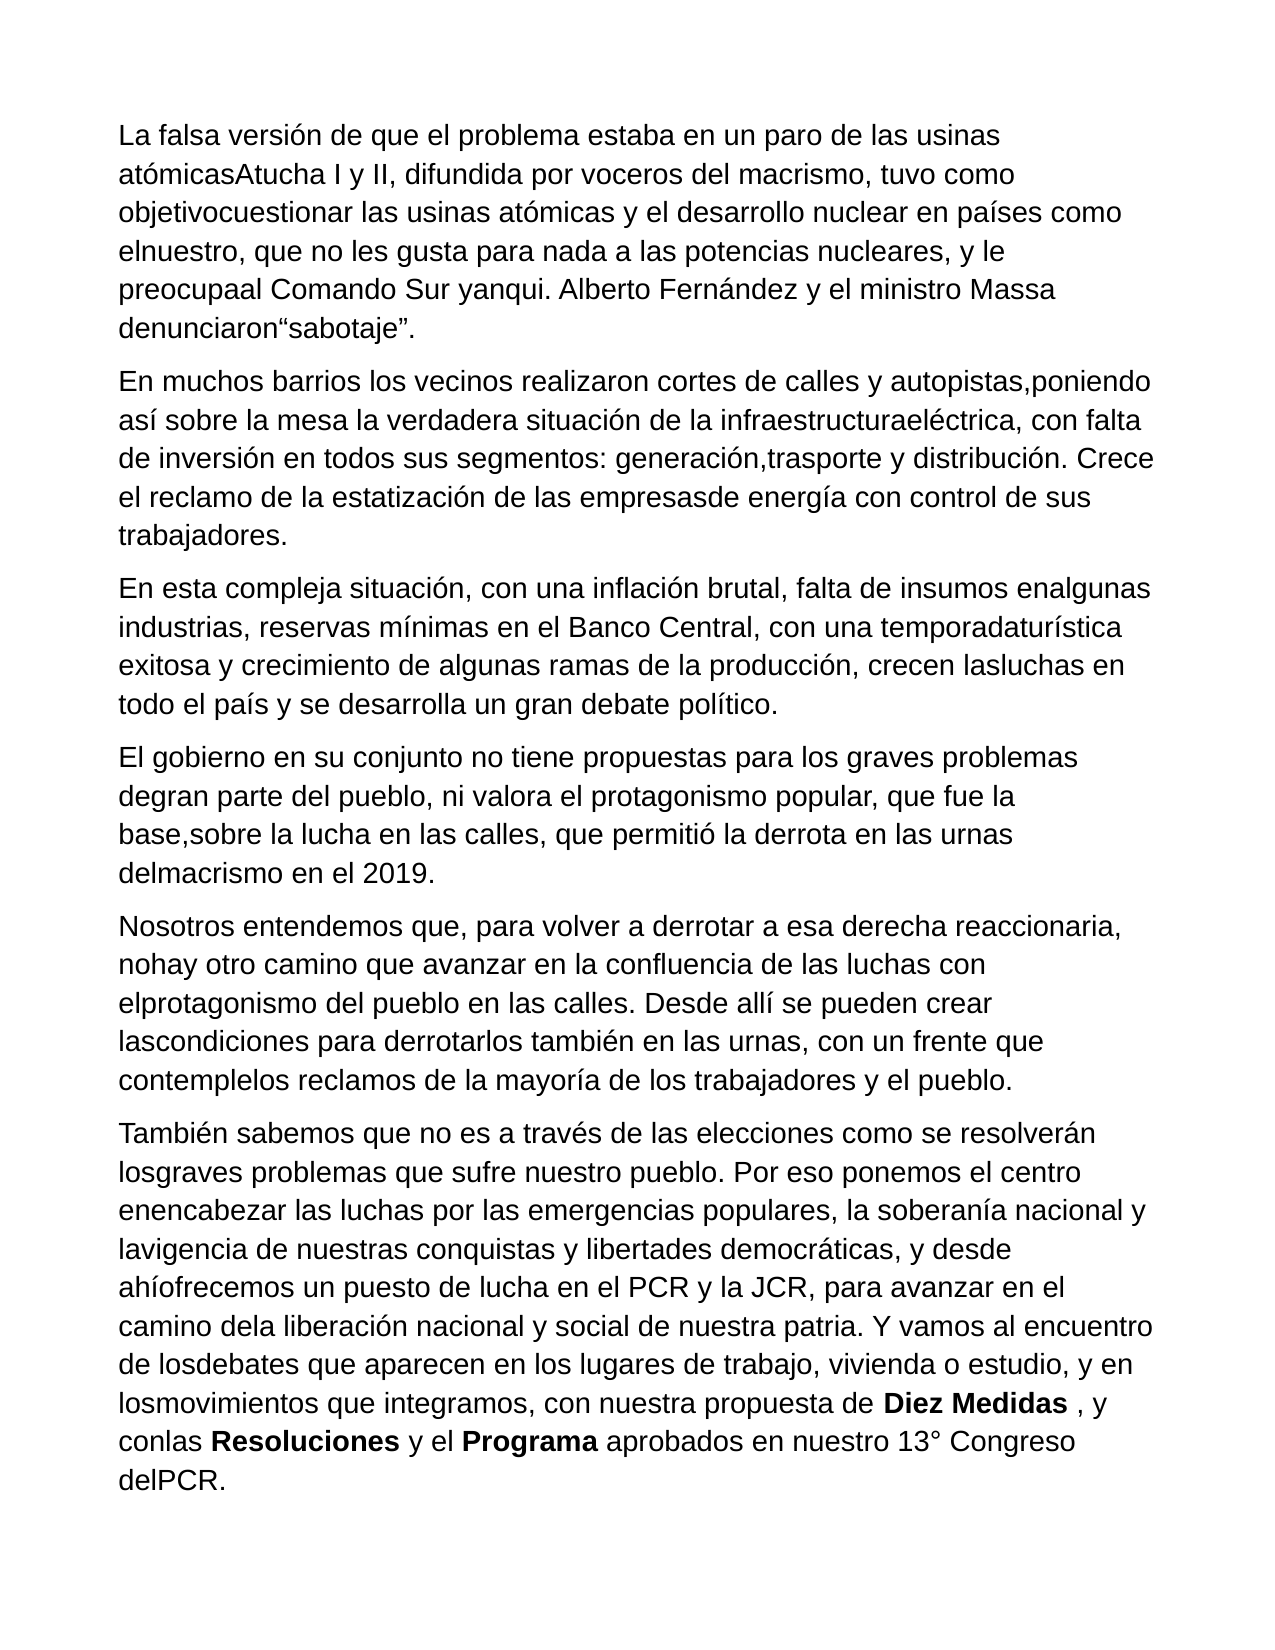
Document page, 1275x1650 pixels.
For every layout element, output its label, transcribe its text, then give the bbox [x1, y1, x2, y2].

text La falsa versión de que el problema estaba en un paro de las usinas atómicasAtucha I y II, difundida por voceros del macrismo, tuvo como objetivocuestionar las usinas atómicas y el desarrollo nuclear en países como elnuestro, que no les gusta para nada a las potencias nucleares, y le preocupaal Comando Sur yanqui. Alberto Fernández y el ministro Massa denunciaron“sabotaje”. [118, 118, 1157, 344]
text Nosotros entendemos que, para volver a derrotar a esa derecha reaccionaria, nohay otro camino que avanzar en la confluencia de las luchas con elprotagonismo del pueblo en las calles. Desde allí se pueden crear lascondiciones para derrotarlos también en las urnas, con un frente que contemplelos reclamos de la mayoría de los trabajadores y el pueblo. [118, 909, 1157, 1096]
text En esta compleja situación, con una inflación brutal, falta de insumos enalgunas industrias, reservas mínimas en el Banco Central, con una temporadaturística exitosa y crecimiento de algunas ramas de la producción, crecen lasluchas en todo el país y se desarrolla un gran debate político. [118, 571, 1157, 720]
text En muchos barrios los vecinos realizaron cortes de calles y autopistas,poniendo así sobre la mesa la verdadera situación de la infraestructuraeléctrica, con falta de inversión en todos sus segmentos: generación,trasporte y distribución. Crece el reclamo de la estatización de las empresasde energía con control de sus trabajadores. [118, 364, 1157, 552]
text También sabemos que no es a través de las elecciones como se resolverán losgraves problemas que sufre nuestro pueblo. Por eso ponemos el centro enencabezar las luchas por las emergencias populares, la soberanía nacional y lavigencia de nuestras conquistas y libertades democráticas, y desde ahíofrecemos un puesto de lucha en el PCR y la JCR, para avanzar en el camino dela liberación nacional y social de nuestra patria. Y vamos al encuentro de losdebates que aparecen en los lugares de trabajo, vivienda o estudio, y en losmovimientos que integramos, con nuestra propuesta de Diez Medidas , y conlas Resoluciones y el Programa aprobados en nuestro 13° Congreso delPCR. [118, 1116, 1157, 1496]
text El gobierno en su conjunto no tiene propuestas para los graves problemas degran parte del pueblo, ni valora el protagonismo popular, que fue la base,sobre la lucha en las calles, que permitió la derrota en las urnas delmacrismo en el 2019. [118, 740, 1157, 889]
